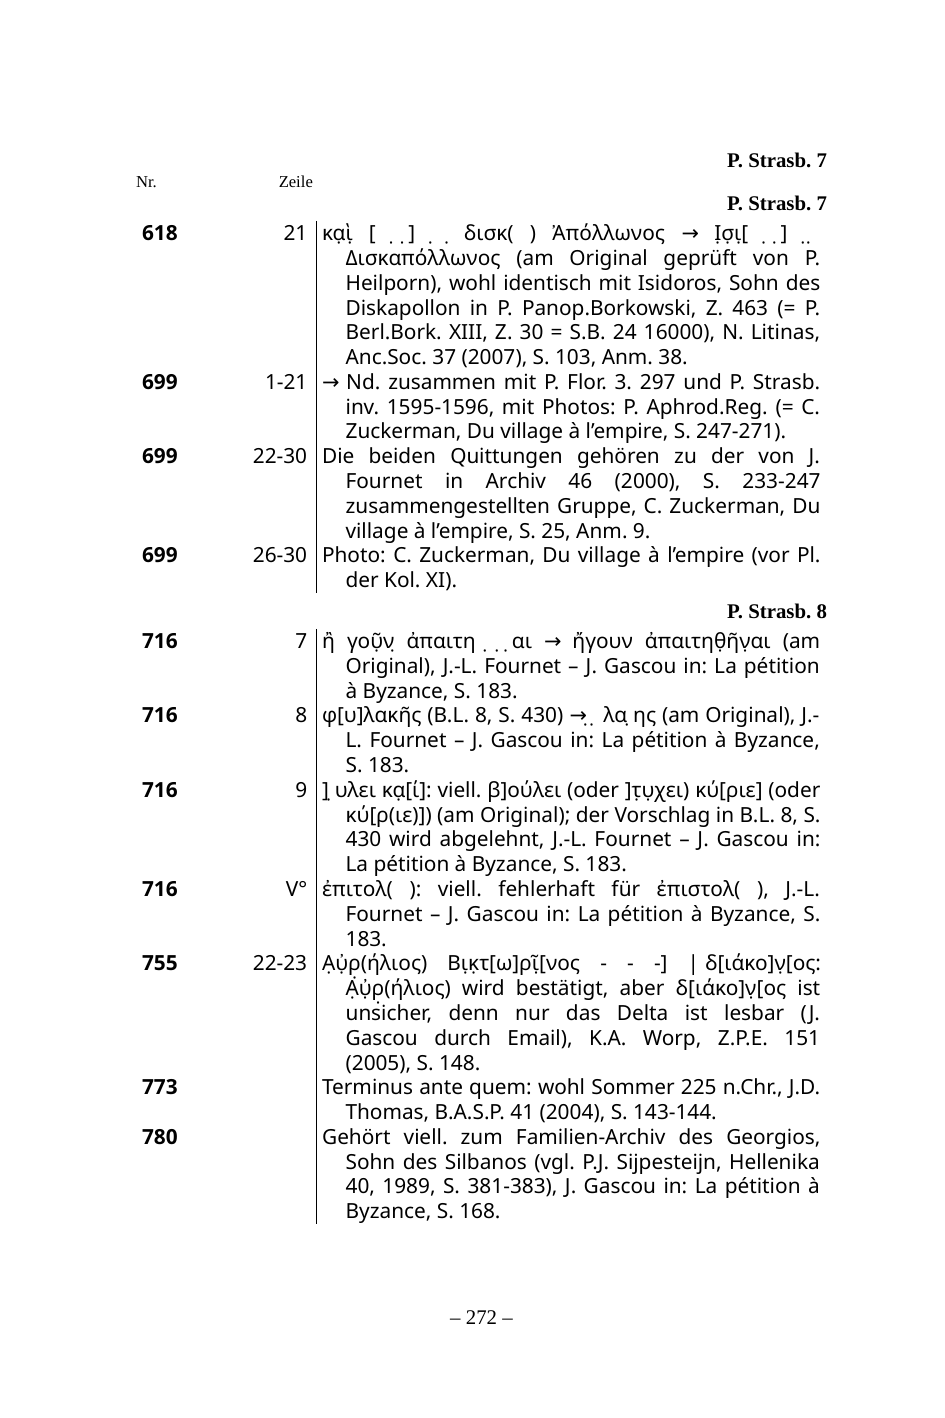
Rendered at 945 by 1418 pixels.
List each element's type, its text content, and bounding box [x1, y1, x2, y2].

table_cell 773 [136, 1075, 224, 1124]
table_cell 699 [136, 444, 224, 543]
table_cell Photo: C. Zuckerman, Du village à l’empire (vor Pl. der Kol. XI). [317, 543, 827, 593]
table_cell [224, 1075, 316, 1124]
table_cell 716 [136, 877, 224, 951]
table_header 716 [136, 629, 224, 703]
table_cell 780 [136, 1125, 224, 1224]
table_cell 26-30 [224, 543, 316, 593]
table_cell Die beiden Quittungen gehören zu der von J. Fournet in Archiv 46 (2000), S. 233-247 zusammengestellten Gruppe, C. Zuckerman, Du village à l’empire, S. 25, Anm. 9. [317, 444, 827, 543]
table_cell 716 [136, 778, 224, 877]
table_cell [224, 1125, 316, 1224]
table_cell Gehört viell. zum Familien-Archiv des Georgios, Sohn des Silbanos (vgl. P.J. Sijpesteijn, Hellenika 40, 1989, S. 381-383), J. Gascou in: La pétition à Byzance, S. 168. [317, 1125, 827, 1224]
table_cell 22-30 [224, 444, 316, 543]
table_cell Terminus ante quem: wohl Sommer 225 n.Chr., J.D. Thomas, B.A.S.P. 41 (2004), S. 143-144. [317, 1075, 827, 1124]
table_cell 699 [136, 543, 224, 593]
table_cell ἐπιτολ( ): viell. fehlerhaft für ἐπιστολ( ), J.-L. Fournet – J. Gascou in: La pétition à Byzance, S. 183. [317, 877, 827, 951]
table_cell ] ̣υλει κα̣[ί]: viell. β]ούλει (oder ]τ̣υ̣χει) κύ[ριε] (oder κύ[ρ(ιε)]) (am Original); der Vorschlag in B.L. 8, S. 430 wird abgelehnt, J.-L. Fournet – J. Gascou in: La pétition à Byzance, S. 183. [317, 778, 827, 877]
table_cell 8 [224, 703, 316, 777]
table_cell 1-21 [224, 370, 316, 444]
table_cell V° [224, 877, 316, 951]
table_cell 9 [224, 778, 316, 877]
table_header 21 [224, 221, 316, 369]
table_cell φ[υ]λακῆς (B.L. 8, S. 430) → ̣ ̣ λα ̣ης (am Original), J.-L. Fournet – J. Gascou in: La pétition à Byzance, S. 183. [317, 703, 827, 777]
table_header 7 [224, 629, 316, 703]
table_header ἢ γοῦ̣ν̣ ἀπαιτη ̣ ̣ ̣αι → ἤγουν ἀπαιτηθ̣ῆν̣αι (am Original), J.-L. Fournet – J. Gascou in: La pétition à Byzance, S. 183. [317, 629, 827, 703]
subtitle P. Strasb. 8 [136, 599, 827, 623]
table_cell 716 [136, 703, 224, 777]
table_cell 699 [136, 370, 224, 444]
table_cell 22-23 [224, 951, 316, 1075]
table_cell 755 [136, 951, 224, 1075]
table_header 618 [136, 221, 224, 369]
table_cell Α̣ὐ̣ρ̣(ήλιος) Βι̣κ̣τ[ω]ρῖ̣[νος - - -] | δ[ιάκο]ν̣[ος: Α̣ὐ̣ρ̣(ήλιος) wird bestätigt, aber δ[ιάκο]ν̣[ος ist unsicher, denn nur das Delta ist lesbar (J. Gascou durch Email), K.A. Worp, Z.P.E. 151 (2005), S. 148. [317, 951, 827, 1075]
subtitle P. Strasb. 7 [136, 191, 827, 215]
table_cell → Nd. zusammen mit P. Flor. 3. 297 und P. Strasb. inv. 1595-1596, mit Photos: P. Aphrod.Reg. (= C. Zuckerman, Du village à l’empire, S. 247-271). [317, 370, 827, 444]
table_header κα̣ὶ̣ [ ̣ ̣] ̣ ̣ δισκ( ) Ἀπόλλωνος → Ι̣σ̣ι̣[ ̣ ̣] ̣ ̣ Δισκαπόλλωνος (am Original geprüft von P. Heilporn), wohl identisch mit Isidoros, Sohn des Diskapollon in P. Panop.Borkowski, Z. 463 (= P. Berl.Bork. XIII, Z. 30 = S.B. 24 16000), N. Litinas, Anc.Soc. 37 (2007), S. 103, Anm. 38. [317, 221, 827, 369]
